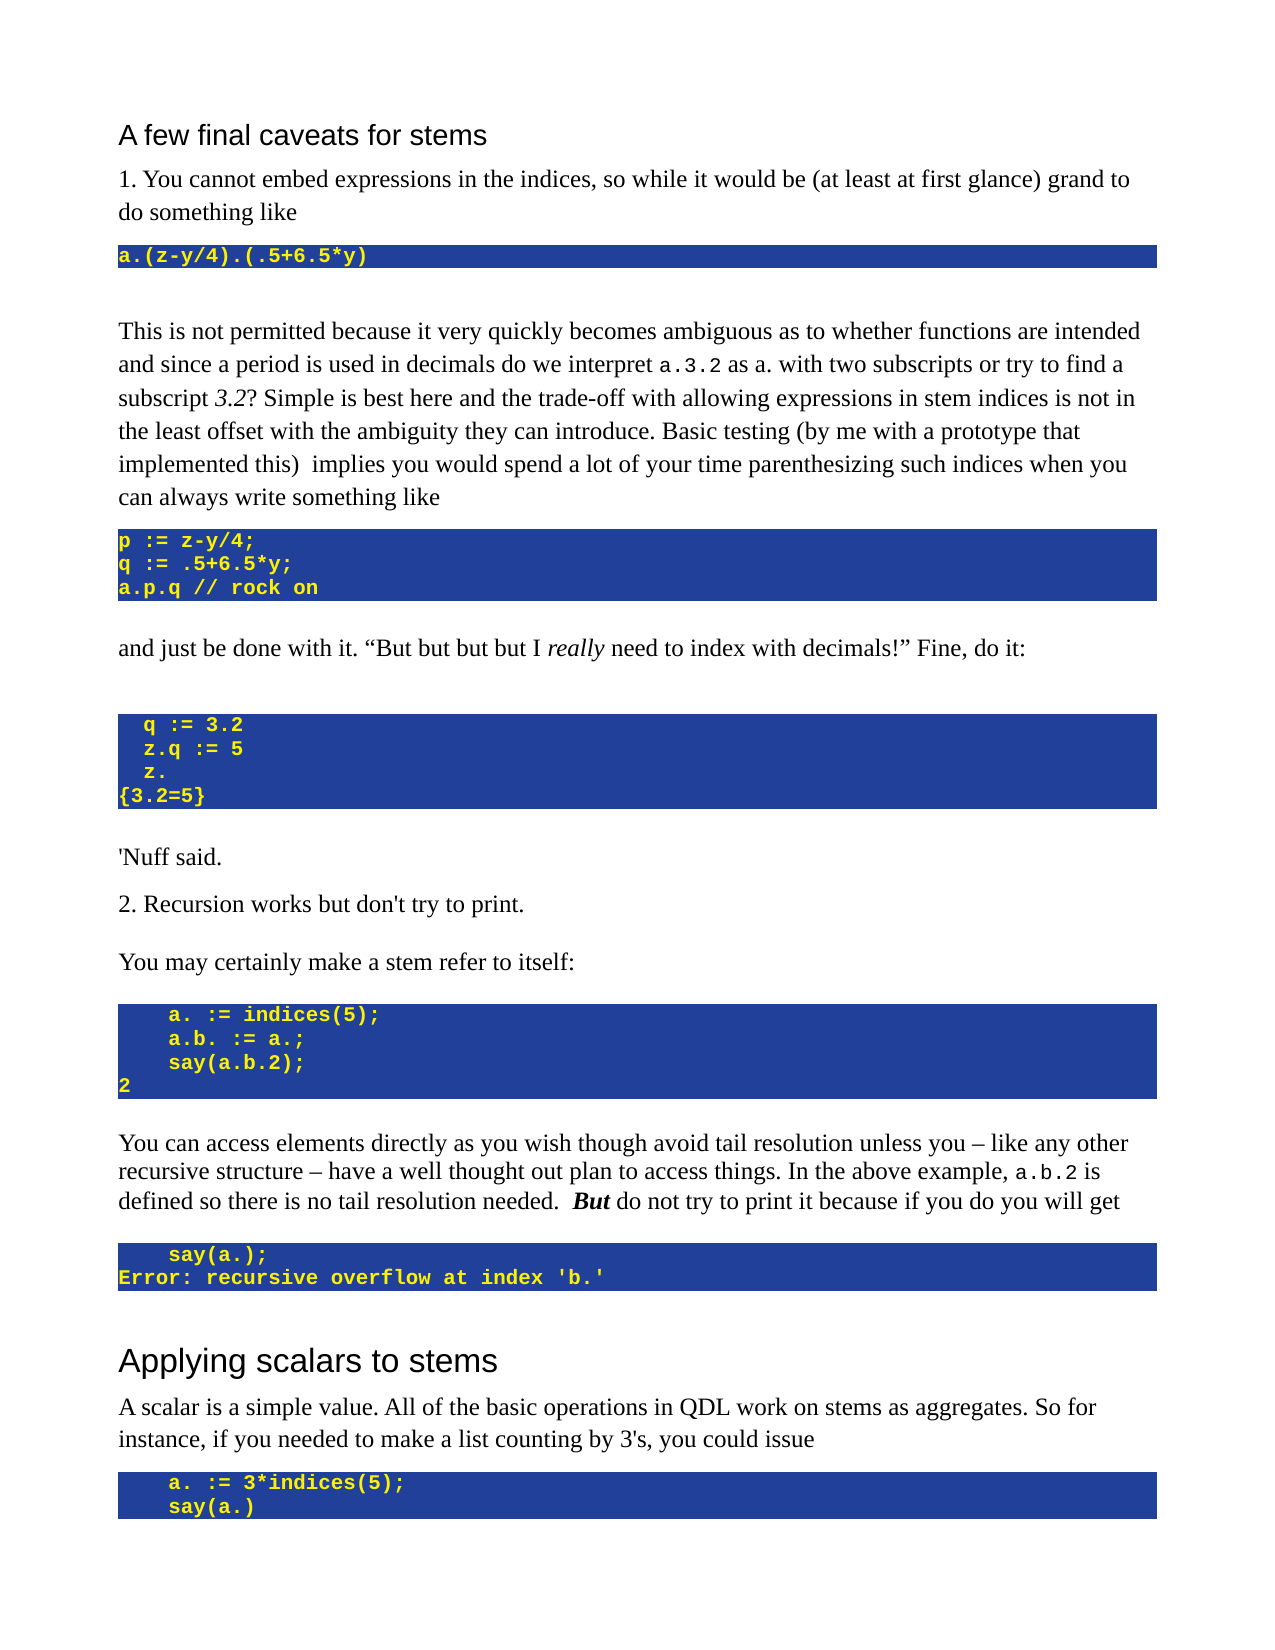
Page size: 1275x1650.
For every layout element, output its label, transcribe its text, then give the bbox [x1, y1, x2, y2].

text a.(z-y/4).(.5+6.5*y) [118, 245, 1157, 268]
text say(a.b.2); [118, 1052, 1157, 1075]
text You can access elements directly as you wish though avoid tail resolution unless you – like any other recursive structure – have a well thought out plan to access things. In the above example, a.b.2 is defined so there is no tail resolution needed. But do not try to print it because if you do you will get [118, 1128, 1157, 1243]
text 2 [118, 1075, 1157, 1099]
text say(a.) [118, 1496, 1157, 1519]
text {3.2=5} [118, 785, 1157, 809]
text 1. You cannot embed expressions in the indices, so while it would be (at least at first glance) grand to do something like [118, 164, 1157, 226]
text 2. Recursion works but don't try to print. [118, 889, 1157, 918]
text a. := indices(5); [118, 1004, 1157, 1028]
text say(a.); [118, 1243, 1157, 1267]
text p := z-y/4; [118, 529, 1157, 553]
text z. [118, 761, 1157, 785]
text 'Nuff said. [118, 809, 1157, 871]
text q := 3.2 [118, 714, 1157, 738]
text and just be done with it. “But but but but I really need to index with decimals!” Fine, do it: [118, 601, 1157, 695]
text A scalar is a simple value. All of the basic operations in QDL work on stems as aggregates. So for instance, if you needed to make a list counting by 3's, you could issue [118, 1392, 1157, 1453]
text Error: recursive overflow at index 'b.' [118, 1267, 1157, 1291]
text This is not permitted because it very quickly becomes ambiguous as to whether functions are intended and since a period is used in decimals do we interpret a.3.2 as a. with two subscripts or try to find a subscript 3.2? Simple is best here and the trade-off with allowing expressions in stem indices is not in the least offset with the ambiguity they can introduce. Basic testing (by me with a prototype that implemented this) implies you would spend a lot of your time parenthesizing such indices when you can always write something like [118, 316, 1157, 511]
text a.p.q // rock on [118, 577, 1157, 601]
text z.q := 5 [118, 738, 1157, 761]
subtitle A few final caveats for stems [118, 118, 1157, 152]
text a. := 3*indices(5); [118, 1472, 1157, 1496]
text q := .5+6.5*y; [118, 553, 1157, 577]
text a.b. := a.; [118, 1028, 1157, 1052]
subtitle Applying scalars to stems [118, 1340, 1157, 1379]
text You may certainly make a stem refer to itself: [118, 947, 1157, 976]
